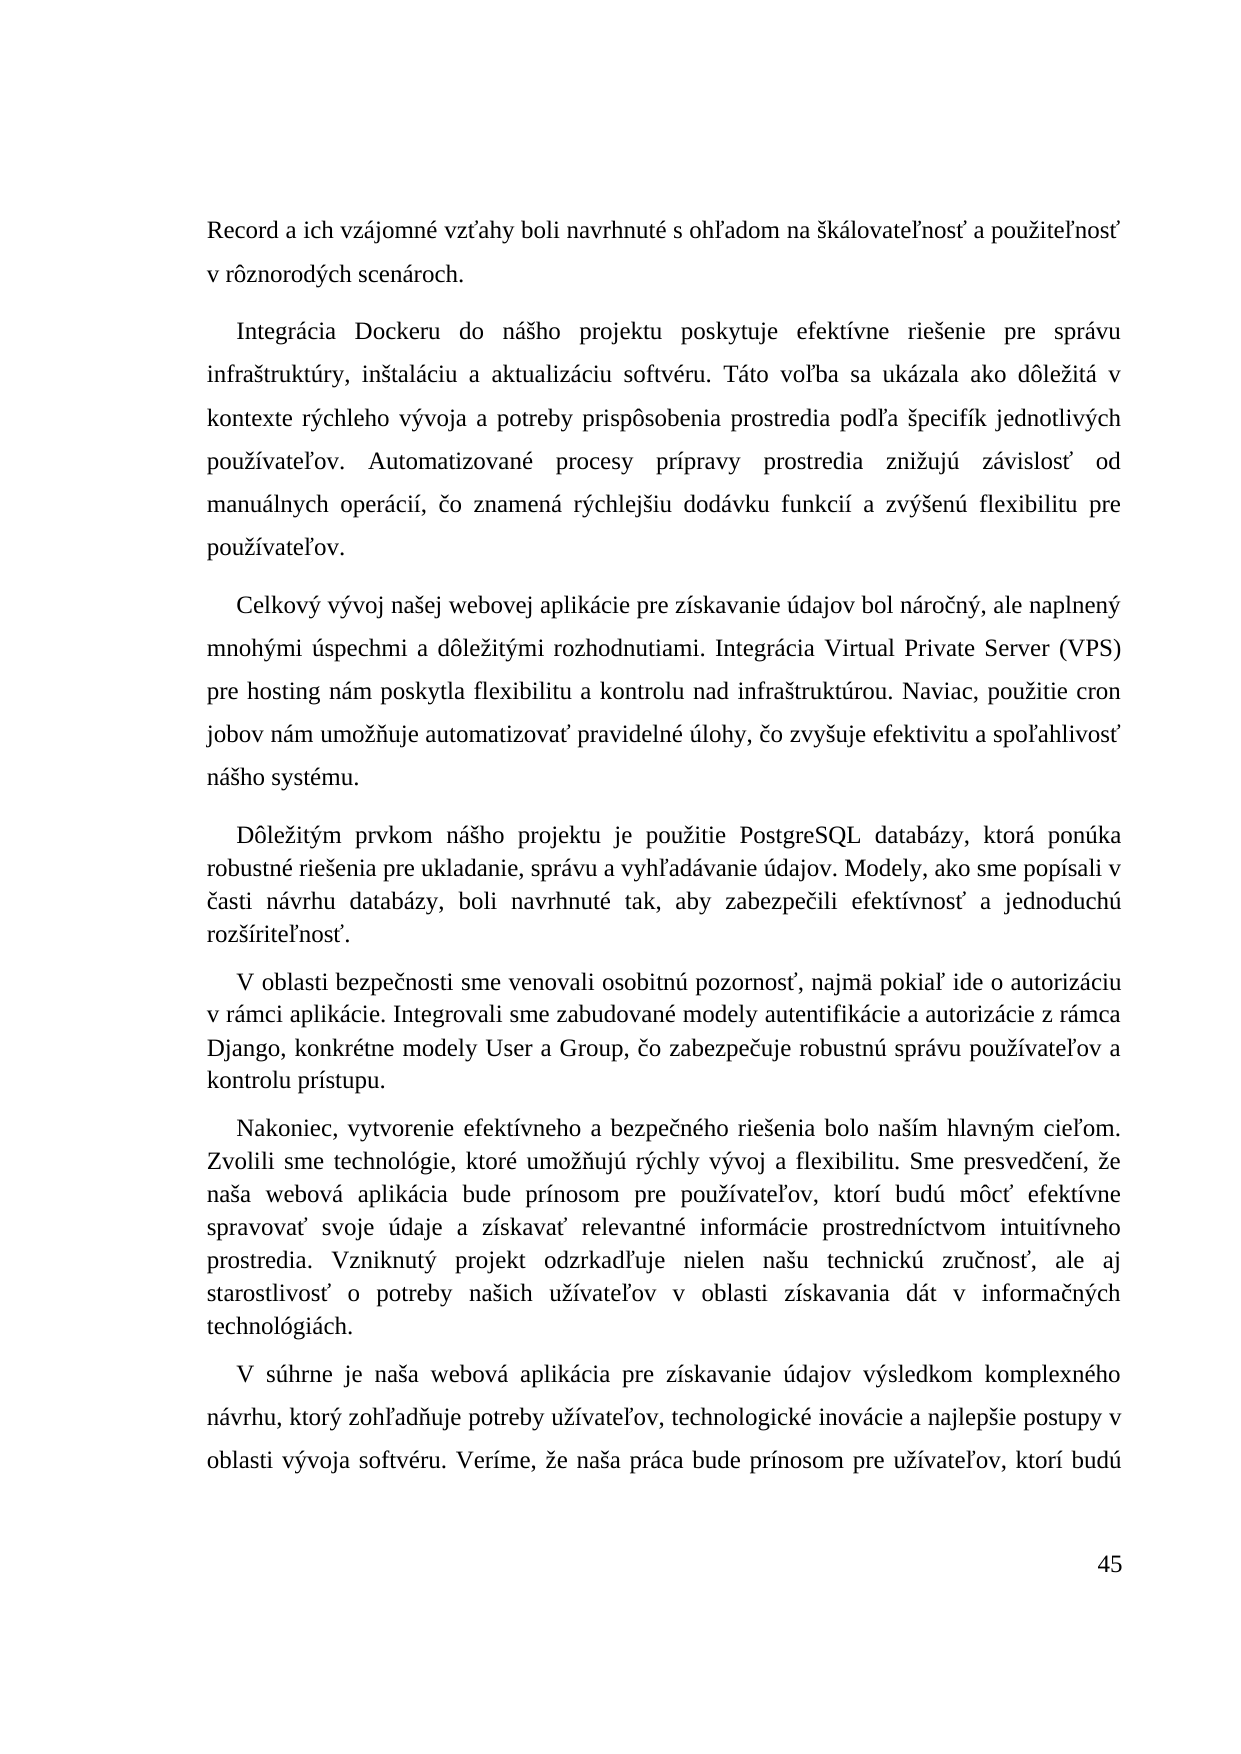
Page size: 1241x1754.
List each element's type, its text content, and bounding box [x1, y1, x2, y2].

text V oblasti bezpečnosti sme venovali osobitnú pozornosť, najmä pokiaľ ide o autorizáciu v rámci aplikácie. Integrovali sme zabudované modely autentifikácie a autorizácie z rámca Django, konkrétne modely User a Group, čo zabezpečuje robustnú správu používateľov a kontrolu prístupu. [207, 967, 1122, 1094]
text Dôležitým prvkom nášho projektu je použitie PostgreSQL databázy, ktorá ponúka robustné riešenia pre ukladanie, správu a vyhľadávanie údajov. Modely, ako sme popísali v časti návrhu databázy, boli navrhnuté tak, aby zabezpečili efektívnosť a jednoduchú rozšíriteľnosť. [207, 820, 1122, 948]
text Record a ich vzájomné vzťahy boli navrhnuté s ohľadom na škálovateľnosť a použiteľnosť v rôznorodých scenároch. [207, 216, 1122, 287]
text Celkový vývoj našej webovej aplikácie pre získavanie údajov bol náročný, ale naplnený mnohými úspechmi a dôležitými rozhodnutiami. Integrácia Virtual Private Server (VPS) pre hosting nám poskytla flexibilitu a kontrolu nad infraštruktúrou. Naviac, použitie cron jobov nám umožňuje automatizovať pravidelné úlohy, čo zvyšuje efektivitu a spoľahlivosť nášho systému. [207, 590, 1122, 791]
text Integrácia Dockeru do nášho projektu poskytuje efektívne riešenie pre správu infraštruktúry, inštaláciu a aktualizáciu softvéru. Táto voľba sa ukázala ako dôležitá v kontexte rýchleho vývoja a potreby prispôsobenia prostredia podľa špecifík jednotlivých používateľov. Automatizované procesy prípravy prostredia znižujú závislosť od manuálnych operácií, čo znamená rýchlejšiu dodávku funkcií a zvýšenú flexibilitu pre používateľov. [207, 316, 1122, 561]
text Nakoniec, vytvorenie efektívneho a bezpečného riešenia bolo naším hlavným cieľom. Zvolili sme technológie, ktoré umožňujú rýchly vývoj a flexibilitu. Sme presvedčení, že naša webová aplikácia bude prínosom pre používateľov, ktorí budú môcť efektívne spravovať svoje údaje a získavať relevantné informácie prostredníctvom intuitívneho prostredia. Vzniknutý projekt odzrkadľuje nielen našu technickú zručnosť, ale aj starostlivosť o potreby našich užívateľov v oblasti získavania dát v informačných technológiách. [207, 1113, 1122, 1340]
text V súhrne je naša webová aplikácia pre získavanie údajov výsledkom komplexného návrhu, ktorý zohľadňuje potreby užívateľov, technologické inovácie a najlepšie postupy v oblasti vývoja softvéru. Veríme, že naša práca bude prínosom pre užívateľov, ktorí budú [207, 1359, 1122, 1474]
